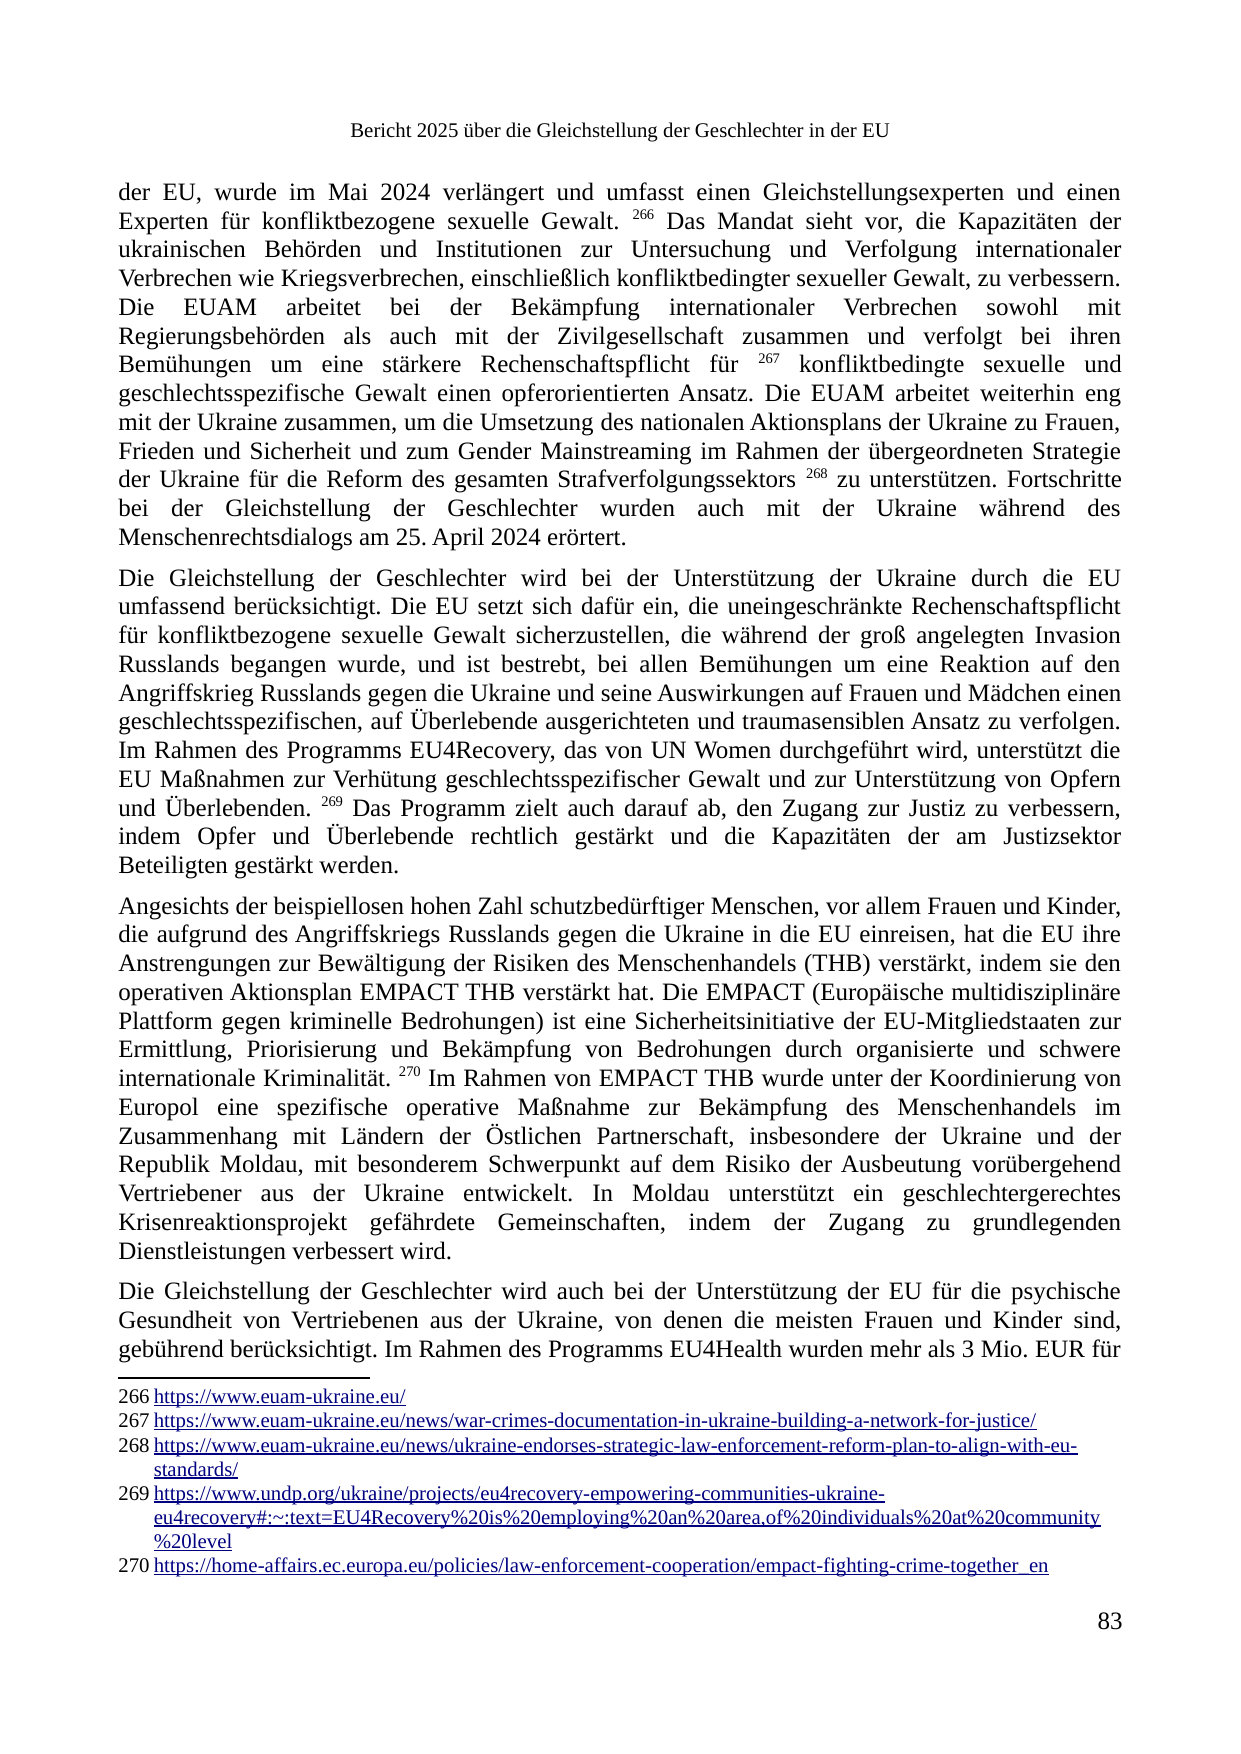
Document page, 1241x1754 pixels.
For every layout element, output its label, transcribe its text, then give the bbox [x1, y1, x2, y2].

text Die Gleichstellung der Geschlechter wird auch bei der Unterstützung der EU für die psychische Gesundheit von Vertriebenen aus der Ukraine, von denen die meisten Frauen und Kinder sind, gebührend berücksichtigt. Im Rahmen des Programms EU4Health wurden mehr als 3 Mio. EUR für [118, 1276, 1122, 1363]
text https://home-affairs.ec.europa.eu/policies/law-enforcement-cooperation/empact-fighting-crime-together_en [118, 1553, 1122, 1577]
text https://www.euam-ukraine.eu/ [118, 1384, 1122, 1408]
text Angesichts der beispiellosen hohen Zahl schutzbedürftiger Menschen, vor allem Frauen und Kinder, die aufgrund des Angriffskriegs Russlands gegen die Ukraine in die EU einreisen, hat die EU ihre Anstrengungen zur Bewältigung der Risiken des Menschenhandels (THB) verstärkt, indem sie den operativen Aktionsplan EMPACT THB verstärkt hat. Die EMPACT (Europäische multidisziplinäre Plattform gegen kriminelle Bedrohungen) ist eine Sicherheitsinitiative der EU-Mitgliedstaaten zur Ermittlung, Priorisierung und Bekämpfung von Bedrohungen durch organisierte und schwere internationale Kriminalität. Im Rahmen von EMPACT THB wurde unter der Koordinierung von Europol eine spezifische operative Maßnahme zur Bekämpfung des Menschenhandels im Zusammenhang mit Ländern der Östlichen Partnerschaft, insbesondere der Ukraine und der Republik Moldau, mit besonderem Schwerpunkt auf dem Risiko der Ausbeutung vorübergehend Vertriebener aus der Ukraine entwickelt. In Moldau unterstützt ein geschlechtergerechtes Krisenreaktionsprojekt gefährdete Gemeinschaften, indem der Zugang zu grundlegenden Dienstleistungen verbessert wird. [118, 891, 1122, 1264]
text Die Gleichstellung der Geschlechter wird bei der Unterstützung der Ukraine durch die EU umfassend berücksichtigt. Die EU setzt sich dafür ein, die uneingeschränkte Rechenschaftspflicht für konfliktbezogene sexuelle Gewalt sicherzustellen, die während der groß angelegten Invasion Russlands begangen wurde, und ist bestrebt, bei allen Bemühungen um eine Reaktion auf den Angriffskrieg Russlands gegen die Ukraine und seine Auswirkungen auf Frauen und Mädchen einen geschlechtsspezifischen, auf Überlebende ausgerichteten und traumasensiblen Ansatz zu verfolgen. Im Rahmen des Programms EU4Recovery, das von UN Women durchgeführt wird, unterstützt die EU Maßnahmen zur Verhütung geschlechtsspezifischer Gewalt und zur Unterstützung von Opfern und Überlebenden. Das Programm zielt auch darauf ab, den Zugang zur Justiz zu verbessern, indem Opfer und Überlebende rechtlich gestärkt und die Kapazitäten der am Justizsektor Beteiligten gestärkt werden. [118, 563, 1122, 879]
text https://www.euam-ukraine.eu/news/war-crimes-documentation-in-ukraine-building-a-network-for-justice/ [118, 1408, 1122, 1432]
text der EU, wurde im Mai 2024 verlängert und umfasst einen Gleichstellungsexperten und einen Experten für konfliktbezogene sexuelle Gewalt. Das Mandat sieht vor, die Kapazitäten der ukrainischen Behörden und Institutionen zur Untersuchung und Verfolgung internationaler Verbrechen wie Kriegsverbrechen, einschließlich konfliktbedingter sexueller Gewalt, zu verbessern. Die EUAM arbeitet bei der Bekämpfung internationaler Verbrechen sowohl mit Regierungsbehörden als auch mit der Zivilgesellschaft zusammen und verfolgt bei ihren Bemühungen um eine stärkere Rechenschaftspflicht für konfliktbedingte sexuelle und geschlechtsspezifische Gewalt einen opferorientierten Ansatz. Die EUAM arbeitet weiterhin eng mit der Ukraine zusammen, um die Umsetzung des nationalen Aktionsplans der Ukraine zu Frauen, Frieden und Sicherheit und zum Gender Mainstreaming im Rahmen der übergeordneten Strategie der Ukraine für die Reform des gesamten Strafverfolgungssektors zu unterstützen. Fortschritte bei der Gleichstellung der Geschlechter wurden auch mit der Ukraine während des Menschenrechtsdialogs am 25. April 2024 erörtert. [118, 177, 1122, 551]
text https://www.euam-ukraine.eu/news/ukraine-endorses-strategic-law-enforcement-reform-plan-to-align-with-eu-standards/ [118, 1432, 1122, 1481]
text https://www.undp.org/ukraine/projects/eu4recovery-empowering-communities-ukraine-eu4recovery#:~:text=EU4Recovery%20is%20employing%20an%20area,of%20individuals%20at%20community%20level [118, 1481, 1122, 1553]
